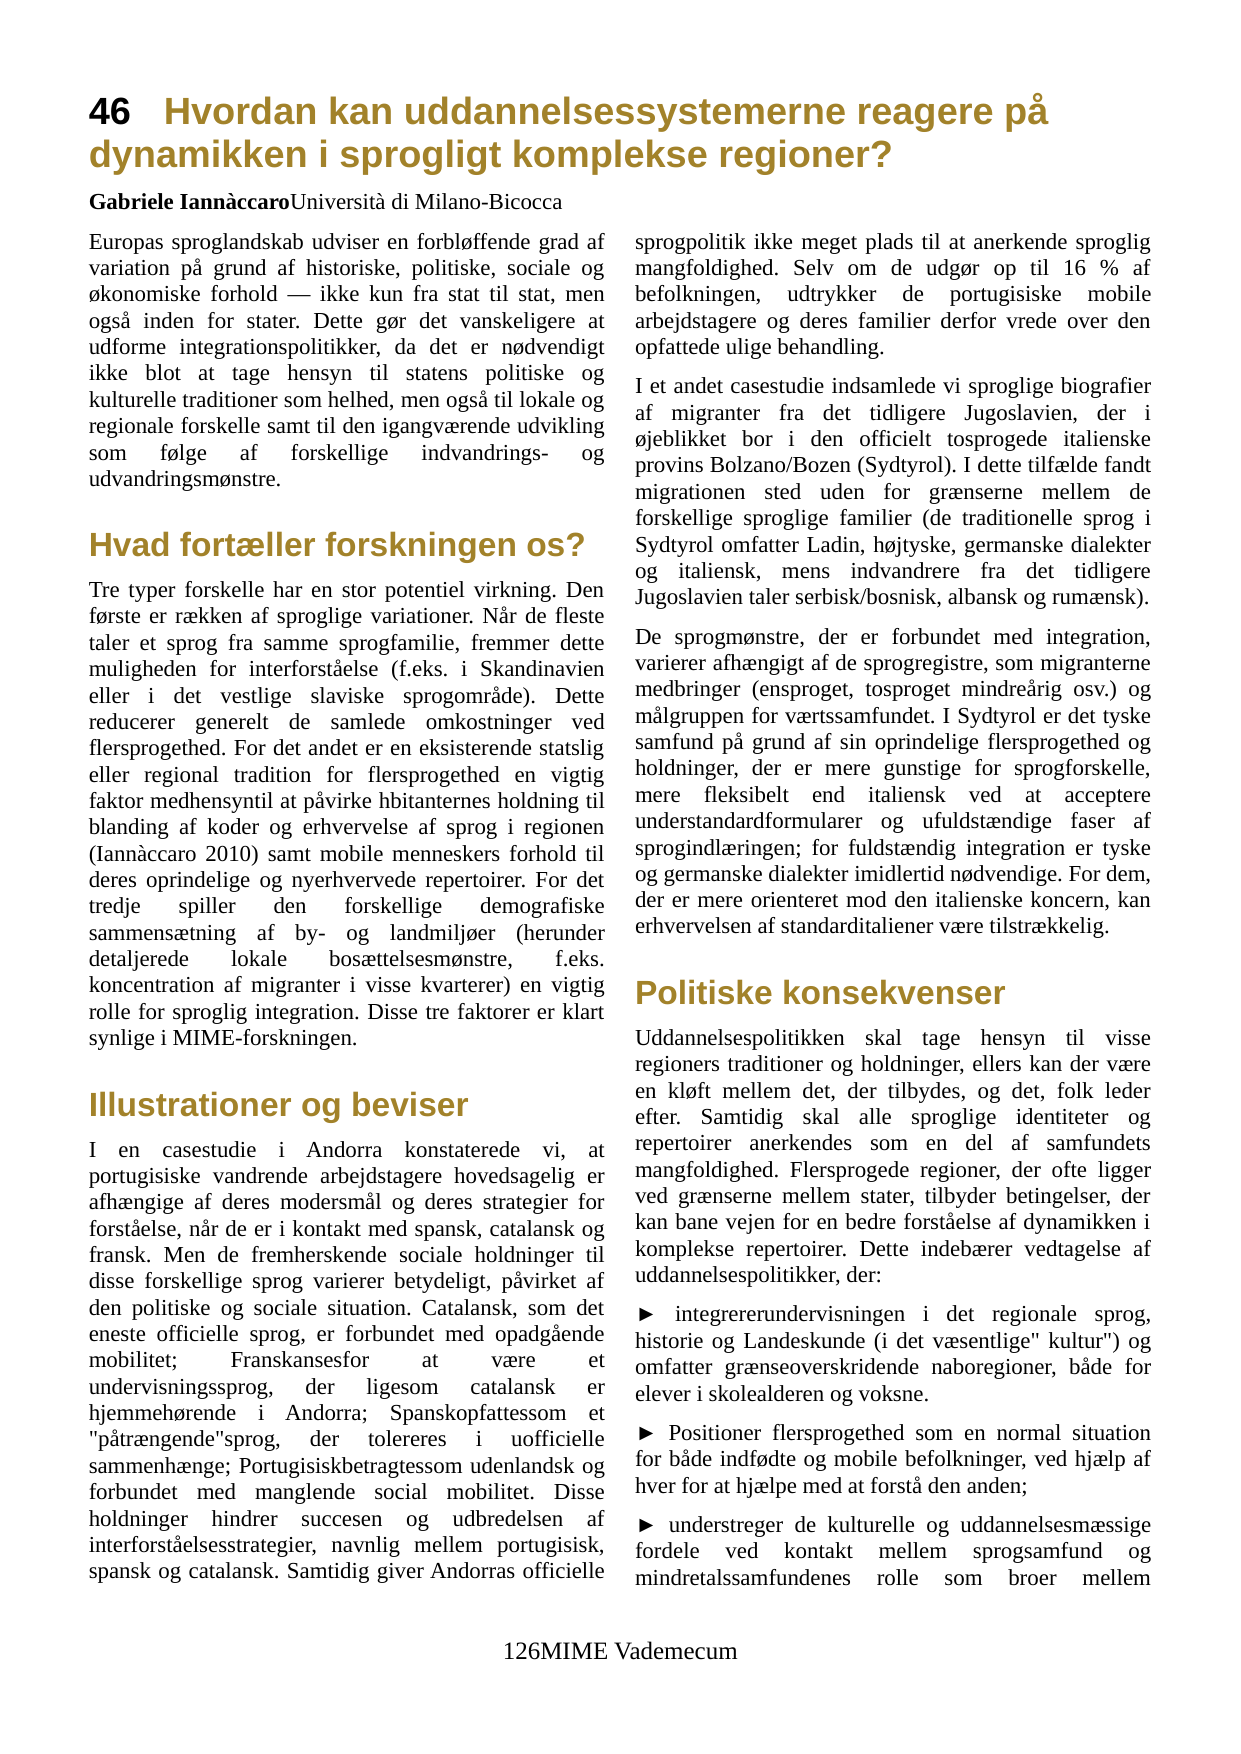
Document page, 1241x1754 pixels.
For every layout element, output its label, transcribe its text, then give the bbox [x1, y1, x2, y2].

text De sprogmønstre, der er forbundet med integration, varierer afhængigt af de sprogregistre, som migranterne medbringer (ensproget, tosproget mindreårig osv.) og målgruppen for værtssamfundet. I Sydtyrol er det tyske samfund på grund af sin oprindelige flersprogethed og holdninger, der er mere gunstige for sprogforskelle, mere fleksibelt end italiensk ved at acceptere understandardformularer og ufuldstændige faser af sprogindlæringen; for fuldstændig integration er tyske og germanske dialekter imidlertid nødvendige. For dem, der er mere orienteret mod den italienske koncern, kan erhvervelsen af standarditaliener være tilstrækkelig. [635, 623, 1152, 939]
text I en casestudie i Andorra konstaterede vi, at portugisiske vandrende arbejdstagere hovedsagelig er afhængige af deres modersmål og deres strategier for forståelse, når de er i kontakt med spansk, catalansk og fransk. Men de fremherskende sociale holdninger til disse forskellige sprog varierer betydeligt, påvirket af den politiske og sociale situation. Catalansk, som det eneste officielle sprog, er forbundet med opadgående mobilitet; Franskansesfor at være et undervisningssprog, der ligesom catalansk er hjemmehørende i Andorra; Spanskopfattessom et "påtrængende"sprog, der tolereres i uofficielle sammenhænge; Portugisiskbetragtessom udenlandsk og forbundet med manglende social mobilitet. Disse holdninger hindrer succesen og udbredelsen af interforståelsesstrategier, navnlig mellem portugisisk, spansk og catalansk. Samtidig giver Andorras officielle [88, 1136, 605, 1584]
text sprogpolitik ikke meget plads til at anerkende sproglig mangfoldighed. Selv om de udgør op til 16 % af befolkningen, udtrykker de portugisiske mobile arbejdstagere og deres familier derfor vrede over den opfattede ulige behandling. [635, 228, 1152, 359]
text ► Positioner flersprogethed som en normal situation for både indfødte og mobile befolkninger, ved hjælp af hver for at hjælpe med at forstå den anden; [635, 1419, 1152, 1498]
text Gabriele IannàccaroUniversità di Milano-Bicocca [88, 188, 1152, 215]
text ► integrererundervisningen i det regionale sprog, historie og Landeskunde (i det væsentlige" kultur") og omfatter grænseoverskridende naboregioner, både for elever i skolealderen og voksne. [635, 1301, 1152, 1406]
text ► understreger de kulturelle og uddannelsesmæssige fordele ved kontakt mellem sprogsamfund og mindretalssamfundenes rolle som broer mellem [635, 1511, 1152, 1590]
text Tre typer forskelle har en stor potentiel virkning. Den første er rækken af sproglige variationer. Når de fleste taler et sprog fra samme sprogfamilie, fremmer dette muligheden for interforståelse (f.eks. i Skandinavien eller i det vestlige slaviske sprogområde). Dette reducerer generelt de samlede omkostninger ved flersprogethed. For det andet er en eksisterende statslig eller regional tradition for flersprogethed en vigtig faktor medhensyntil at påvirke hbitanternes holdning til blanding af koder og erhvervelse af sprog i regionen (Iannàccaro 2010) samt mobile menneskers forhold til deres oprindelige og nyerhvervede repertoirer. For det tredje spiller den forskellige demografiske sammensætning af by- og landmiljøer (herunder detaljerede lokale bosættelsesmønstre, f.eks. koncentration af migranter i visse kvarterer) en vigtig rolle for sproglig integration. Disse tre faktorer er klart synlige i MIME-forskningen. [88, 576, 605, 1051]
text Uddannelsespolitikken skal tage hensyn til visse regioners traditioner og holdninger, ellers kan der være en kløft mellem det, der tilbydes, og det, folk leder efter. Samtidig skal alle sproglige identiteter og repertoirer anerkendes som en del af samfundets mangfoldighed. Flersprogede regioner, der ofte ligger ved grænserne mellem stater, tilbyder betingelser, der kan bane vejen for en bedre forståelse af dynamikken i komplekse repertoirer. Dette indebærer vedtagelse af uddannelsespolitikker, der: [635, 1024, 1152, 1287]
subtitle Hvad fortæller forskningen os? [88, 525, 605, 564]
subtitle Illustrationer og beviser [88, 1084, 605, 1123]
text I et andet casestudie indsamlede vi sproglige biografier af migranter fra det tidligere Jugoslavien, der i øjeblikket bor i den officielt tosprogede italienske provins Bolzano/Bozen (Sydtyrol). I dette tilfælde fandt migrationen sted uden for grænserne mellem de forskellige sproglige familier (de traditionelle sprog i Sydtyrol omfatter Ladin, højtyske, germanske dialekter og italiensk, mens indvandrere fra det tidligere Jugoslavien taler serbisk/bosnisk, albansk og rumænsk). [635, 372, 1152, 610]
subtitle Hvordan kan uddannelsessystemerne reagere på dynamikken i sprogligt komplekse regioner? [88, 88, 1152, 176]
subtitle Politiske konsekvenser [635, 973, 1152, 1011]
text Europas sproglandskab udviser en forbløffende grad af variation på grund af historiske, politiske, sociale og økonomiske forhold — ikke kun fra stat til stat, men også inden for stater. Dette gør det vanskeligere at udforme integrationspolitikker, da det er nødvendigt ikke blot at tage hensyn til statens politiske og kulturelle traditioner som helhed, men også til lokale og regionale forskelle samt til den igangværende udvikling som følge af forskellige indvandrings- og udvandringsmønstre. [88, 228, 605, 491]
